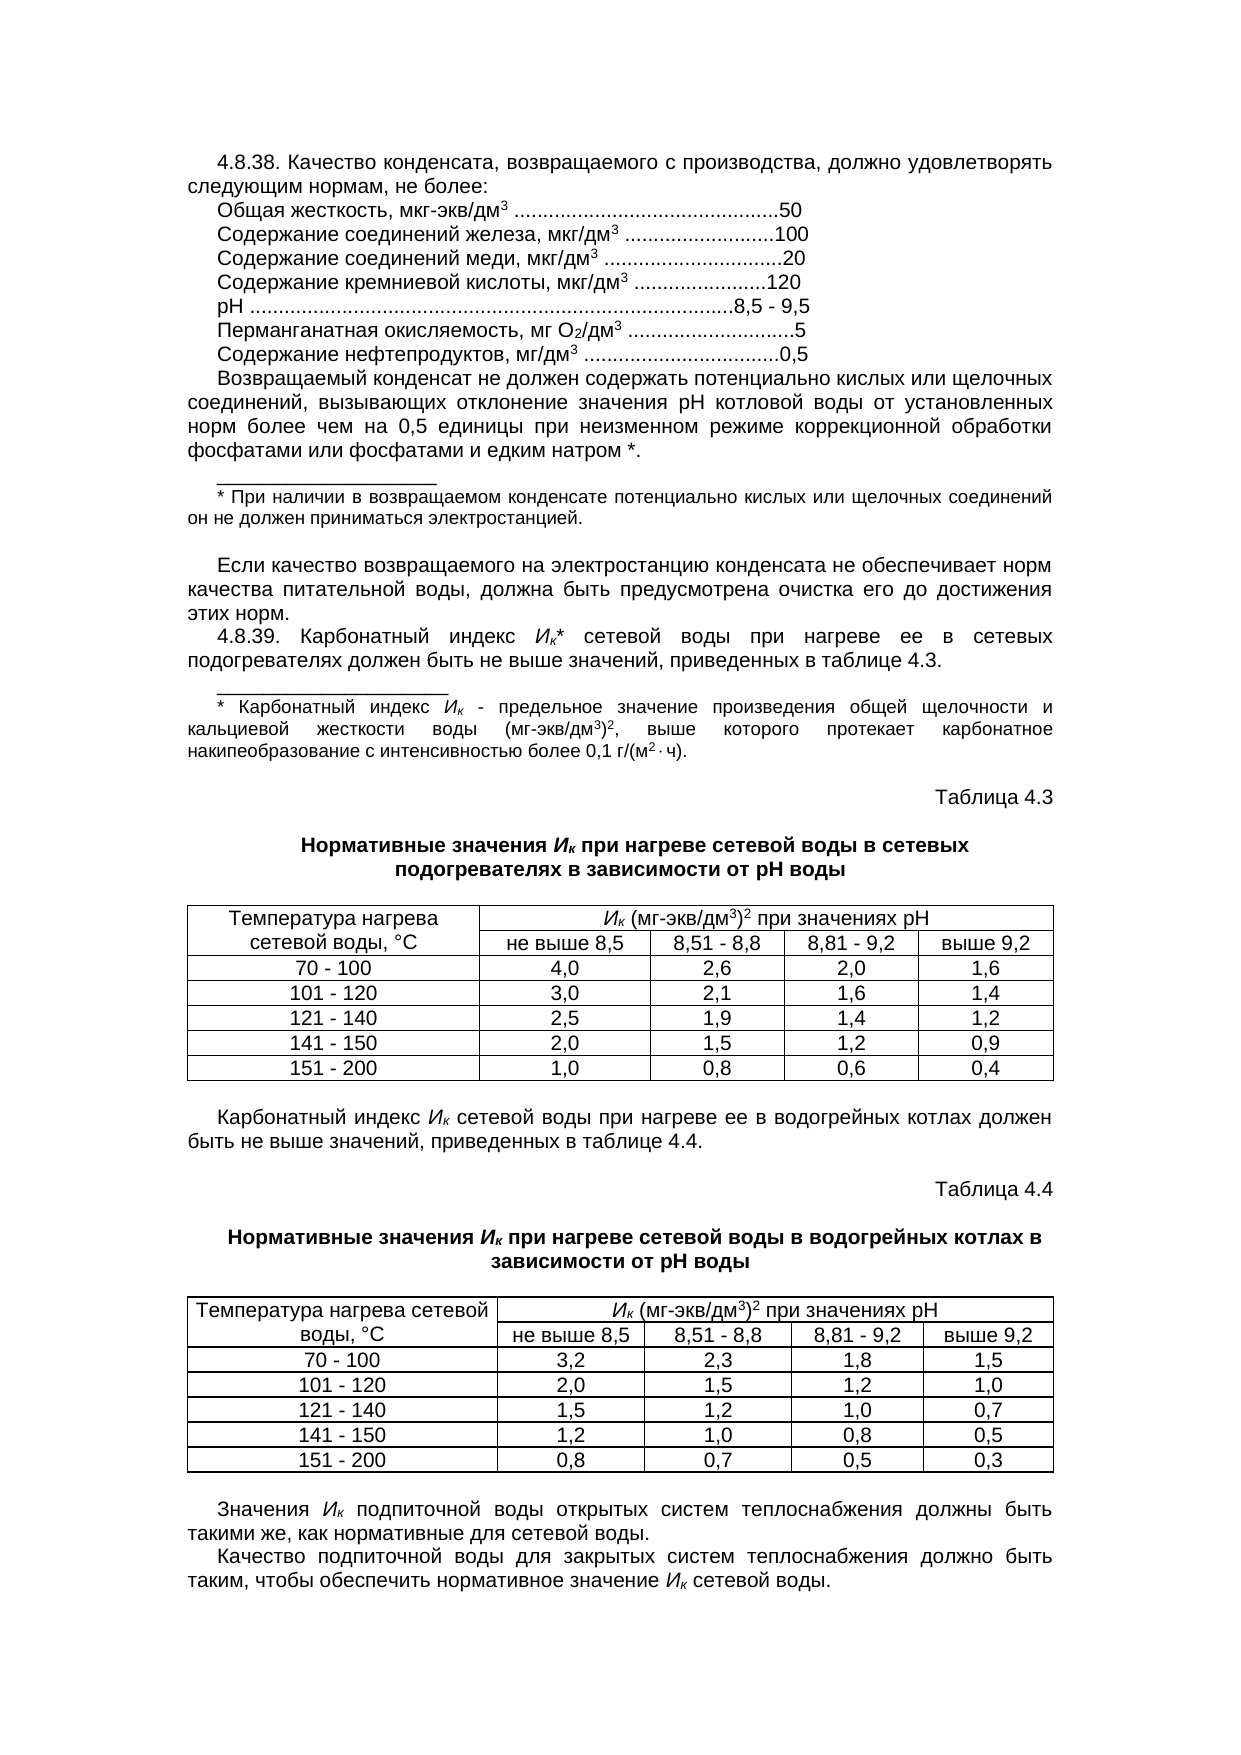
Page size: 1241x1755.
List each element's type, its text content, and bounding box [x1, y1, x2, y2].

table_cell 0,5 [792, 1448, 923, 1471]
table_cell 1,2 [785, 1031, 918, 1055]
table_cell 1,2 [645, 1398, 791, 1421]
table_cell 1,2 [919, 1006, 1053, 1030]
table_cell 0,4 [919, 1056, 1053, 1080]
table_cell 0,8 [498, 1448, 644, 1471]
text 4.8.39. Карбонатный индекс Ик* сетевой воды при нагреве ее в сетевых подогревателях должен быть не выше значений, приведенных в таблице 4.3. [187, 624, 1053, 672]
table_cell 101 - 120 [188, 1373, 497, 1396]
table_cell не выше 8,5 [498, 1323, 644, 1346]
table_header Температура нагрева сетевой воды, °С [188, 906, 479, 955]
table_cell 1,0 [480, 1056, 650, 1080]
text Таблица 4.4 [187, 1177, 1053, 1201]
text Карбонатный индекс Ик сетевой воды при нагреве ее в водогрейных котлах должен быть не выше значений, приведенных в таблице 4.4. [187, 1105, 1053, 1153]
table_cell 2,6 [651, 956, 784, 980]
text pH ....................................................................................8,5 - 9,5 [187, 294, 1053, 318]
text * При наличии в возвращаемом конденсате потенциально кислых или щелочных соединений он не должен приниматься электростанцией. [187, 485, 1053, 528]
text Возвращаемый конденсат не должен содержать потенциально кислых или щелочных соединений, вызывающих отклонение значения pH котловой воды от установленных норм более чем на 0,5 единицы при неизменном режиме коррекционной обработки фосфатами или фосфатами и едким натром *. [187, 366, 1053, 461]
table_cell 151 - 200 [188, 1056, 479, 1080]
text Перманганатная окисляемость, мг О2/дм3 .............................5 [187, 318, 1053, 342]
table_cell 141 - 150 [188, 1423, 497, 1446]
text ____________________ [187, 672, 1053, 696]
text Общая жесткость, мкг-экв/дм3 ..............................................50 [187, 198, 1053, 222]
text ___________________ [187, 461, 1053, 485]
table_header Ик (мг-экв/дм3)2 при значениях pH [498, 1298, 1053, 1321]
table_cell 1,5 [645, 1373, 791, 1396]
table_cell 8,51 - 8,8 [651, 931, 784, 955]
table_cell 1,0 [792, 1398, 923, 1421]
table_cell выше 9,2 [919, 931, 1053, 955]
text Таблица 4.3 [187, 785, 1053, 809]
table_cell 2,0 [498, 1373, 644, 1396]
table_cell 1,2 [792, 1373, 923, 1396]
table_cell 0,6 [785, 1056, 918, 1080]
text Значения Ик подпиточной воды открытых систем теплоснабжения должны быть такими же, как нормативные для сетевой воды. [187, 1496, 1053, 1544]
table_cell 1,5 [924, 1348, 1053, 1371]
table_cell 3,2 [498, 1348, 644, 1371]
table_header Температура нагрева сетевой воды, °С [188, 1298, 497, 1346]
table_cell 2,5 [480, 1006, 650, 1030]
text Содержание кремниевой кислоты, мкг/дм3 .......................120 [187, 270, 1053, 294]
text Качество подпиточной воды для закрытых систем теплоснабжения должно быть таким, чтобы обеспечить нормативное значение Ик сетевой воды. [187, 1544, 1053, 1592]
text Нормативные значения Ик при нагреве сетевой воды в сетевых подогревателях в зависимости от pH воды [187, 833, 1053, 881]
table_cell 1,0 [924, 1373, 1053, 1396]
table_cell 121 - 140 [188, 1006, 479, 1030]
table_cell 1,9 [651, 1006, 784, 1030]
table_cell 0,8 [792, 1423, 923, 1446]
text Содержание соединений меди, мкг/дм3 ...............................20 [187, 246, 1053, 270]
table_cell 1,5 [498, 1398, 644, 1421]
table_cell 1,5 [651, 1031, 784, 1055]
text Содержание соединений железа, мкг/дм3 ..........................100 [187, 222, 1053, 246]
text Нормативные значения Ик при нагреве сетевой воды в водогрейных котлах в зависимости от pH воды [187, 1224, 1053, 1272]
text Если качество возвращаемого на электростанцию конденсата не обеспечивает норм качества питательной воды, должна быть предусмотрена очистка его до достижения этих норм. [187, 552, 1053, 624]
table_cell 101 - 120 [188, 981, 479, 1005]
table_cell 0,7 [645, 1448, 791, 1471]
table_cell 1,4 [785, 1006, 918, 1030]
table_cell 1,2 [498, 1423, 644, 1446]
table_cell 121 - 140 [188, 1398, 497, 1421]
table_cell 141 - 150 [188, 1031, 479, 1055]
table_cell 70 - 100 [188, 956, 479, 980]
text Содержание нефтепродуктов, мг/дм3 ..................................0,5 [187, 342, 1053, 366]
table_cell 3,0 [480, 981, 650, 1005]
text 4.8.38. Качество конденсата, возвращаемого с производства, должно удовлетворять следующим нормам, не более: [187, 150, 1053, 198]
table_cell не выше 8,5 [480, 931, 650, 955]
table_cell 2,1 [651, 981, 784, 1005]
table_cell 151 - 200 [188, 1448, 497, 1471]
table_cell 1,6 [919, 956, 1053, 980]
table_cell 0,8 [651, 1056, 784, 1080]
table_cell 0,3 [924, 1448, 1053, 1471]
table_cell 2,0 [785, 956, 918, 980]
table_cell 0,9 [919, 1031, 1053, 1055]
table_cell 8,51 - 8,8 [645, 1323, 791, 1346]
table_cell выше 9,2 [924, 1323, 1053, 1346]
table_cell 4,0 [480, 956, 650, 980]
table_cell 0,5 [924, 1423, 1053, 1446]
table_cell 70 - 100 [188, 1348, 497, 1371]
table_cell 8,81 - 9,2 [785, 931, 918, 955]
table_cell 1,0 [645, 1423, 791, 1446]
table_header Ик (мг-экв/дм3)2 при значениях pH [480, 906, 1053, 930]
text * Карбонатный индекс Ик - предельное значение произведения общей щелочности и кальциевой жесткости воды (мг-экв/дм3)2, выше которого протекает карбонатное накипеобразование с интенсивностью более 0,1 г/(м2ч). [187, 696, 1053, 761]
table_cell 1,4 [919, 981, 1053, 1005]
table_cell 2,0 [480, 1031, 650, 1055]
table_cell 2,3 [645, 1348, 791, 1371]
table_cell 1,6 [785, 981, 918, 1005]
table_cell 1,8 [792, 1348, 923, 1371]
table_cell 8,81 - 9,2 [792, 1323, 923, 1346]
table_cell 0,7 [924, 1398, 1053, 1421]
